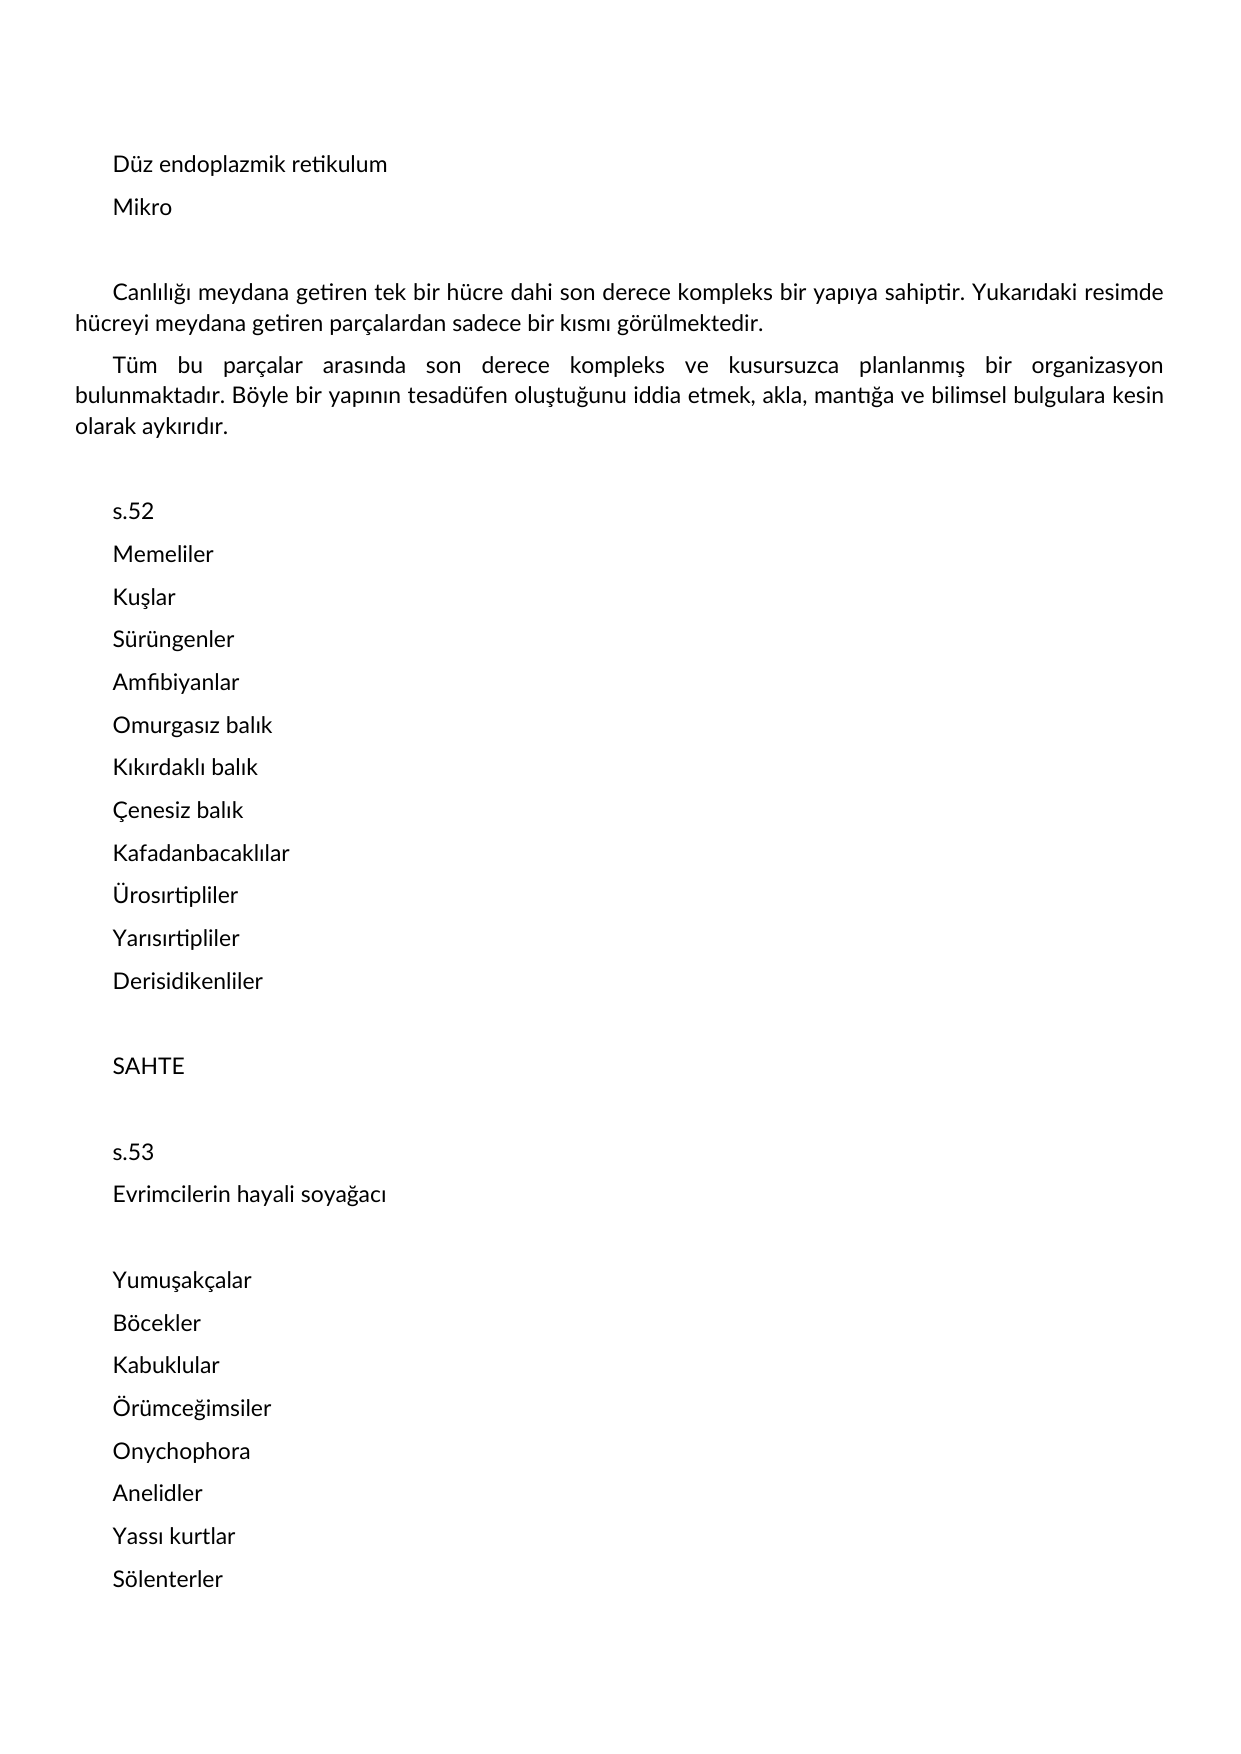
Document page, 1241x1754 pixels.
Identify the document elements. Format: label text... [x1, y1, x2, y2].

text Düz endoplazmik retikulum [75, 150, 1165, 177]
text Sölenterler [75, 1564, 1165, 1592]
text Onychophora [75, 1436, 1165, 1464]
text Sürüngenler [75, 625, 1165, 652]
text Memeliler [75, 539, 1165, 567]
text Örümceğimsiler [75, 1394, 1165, 1421]
text Amfibiyanlar [75, 668, 1165, 695]
text Tüm bu parçalar arasında son derece kompleks ve kusursuzca planlanmış bir organizasyon bulunmaktadır. Böyle bir yapının tesadüfen oluştuğunu iddia etmek, akla, mantığa ve bilimsel bulgulara kesin olarak aykırıdır. [75, 351, 1165, 439]
text Böcekler [75, 1308, 1165, 1336]
text Mikro [75, 193, 1165, 220]
text Ürosırtipliler [75, 881, 1165, 909]
text Kuşlar [75, 582, 1165, 610]
text Evrimcilerin hayali soyağacı [75, 1180, 1165, 1208]
text Kafadanbacaklılar [75, 838, 1165, 866]
text Derisidikenliler [75, 967, 1165, 994]
text Yumuşakçalar [75, 1266, 1165, 1293]
text Yarısırtipliler [75, 924, 1165, 951]
text Anelidler [75, 1479, 1165, 1507]
text Yassı kurtlar [75, 1522, 1165, 1549]
text s.53 [75, 1137, 1165, 1165]
text Kıkırdaklı balık [75, 753, 1165, 781]
text Çenesiz balık [75, 796, 1165, 823]
text s.52 [75, 497, 1165, 524]
text Kabuklular [75, 1351, 1165, 1378]
text SAHTE [75, 1052, 1165, 1079]
text Canlılığı meydana getiren tek bir hücre dahi son derece kompleks bir yapıya sahiptir. Yukarıdaki resimde hücreyi meydana getiren parçalardan sadece bir kısmı görülmektedir. [75, 278, 1165, 336]
text Omurgasız balık [75, 710, 1165, 738]
